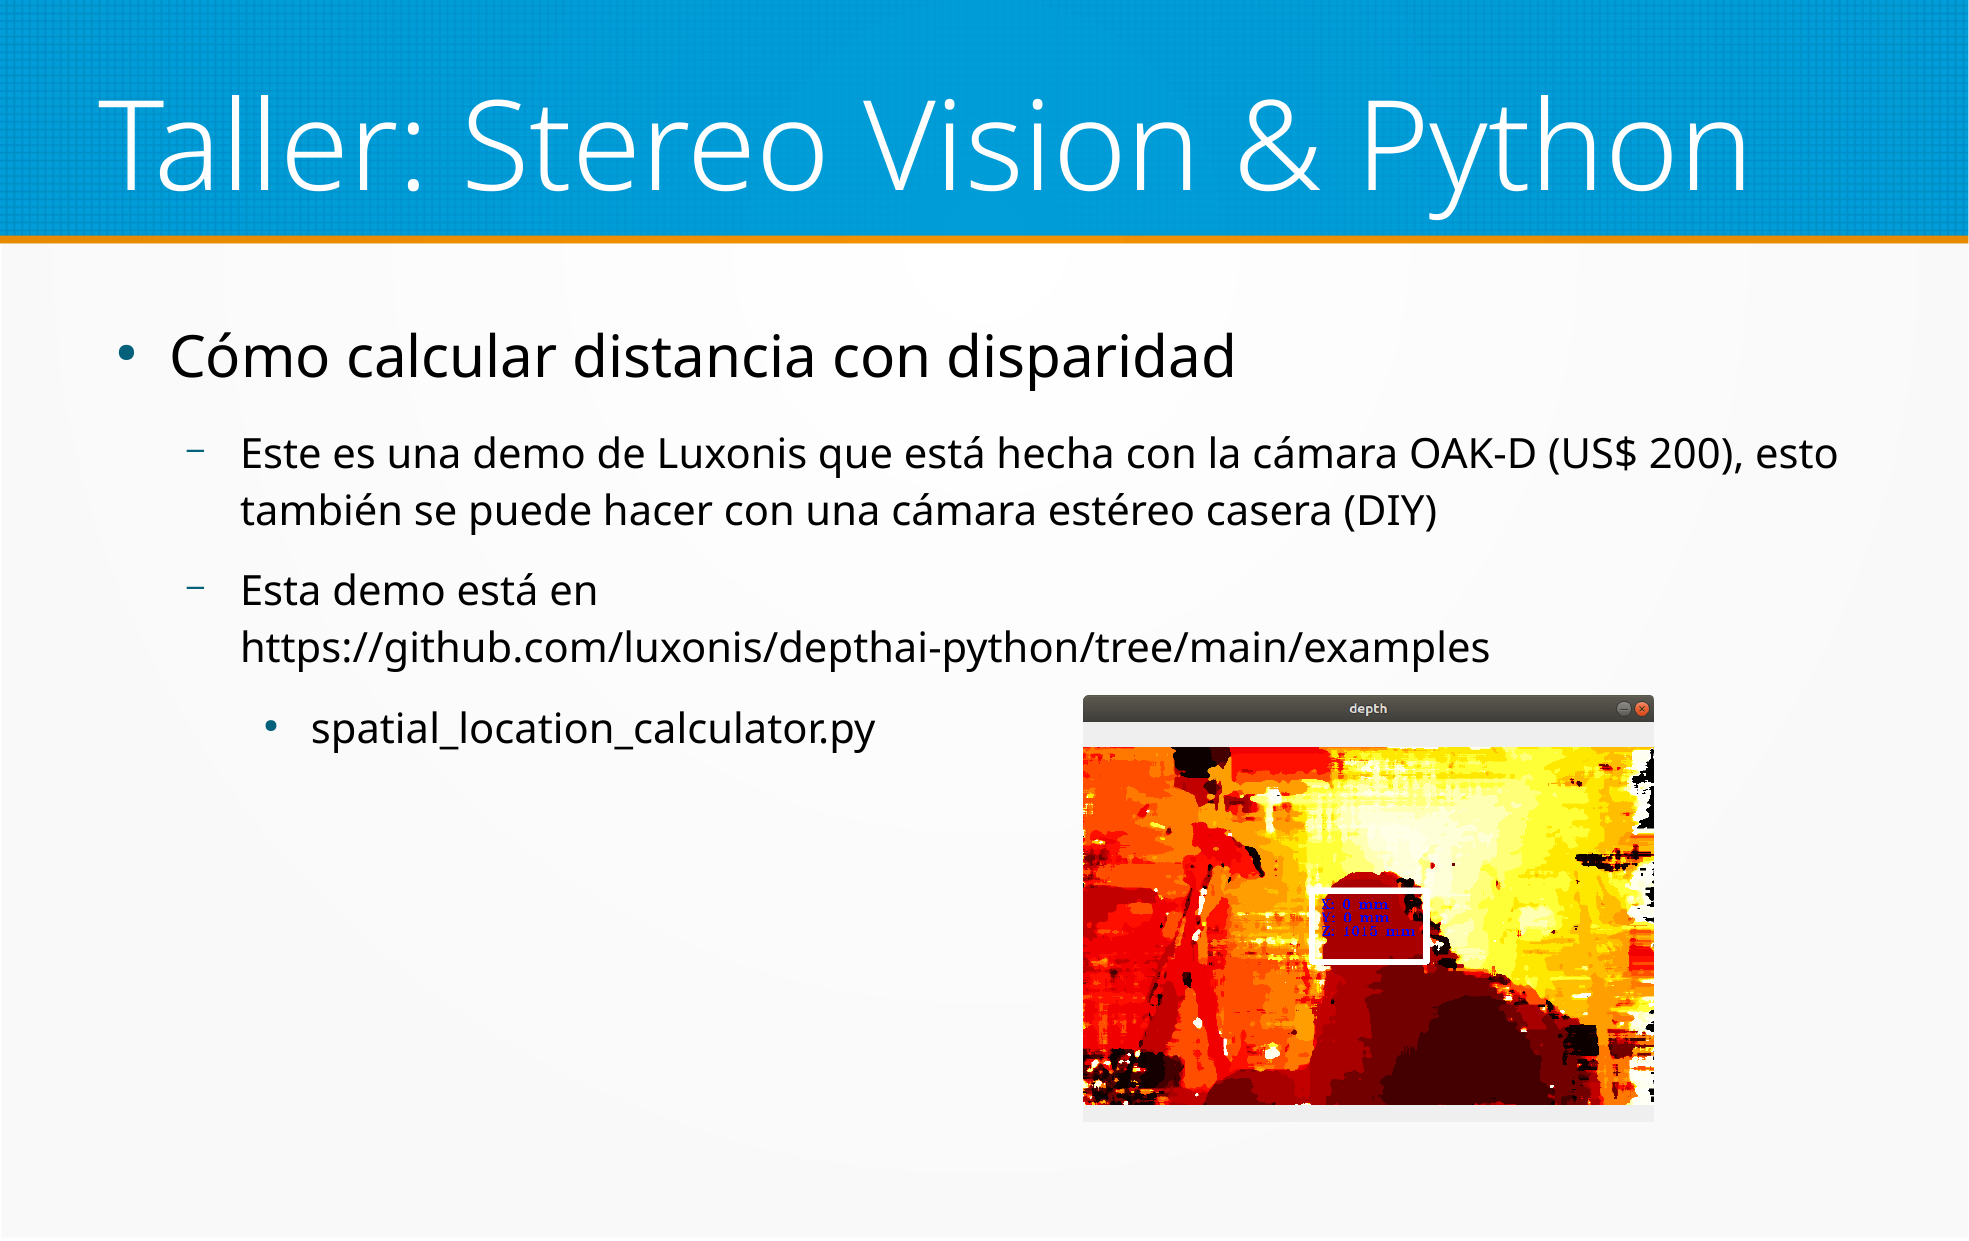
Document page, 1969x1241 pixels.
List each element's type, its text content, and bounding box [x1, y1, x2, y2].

picture [0, 236, 1969, 1241]
list Cómo calcular distancia con disparidad Este es una demo de Luxonis que está hecha con la cámara OAK-D (US$ 200), esto también se puede hacer con una cámara estéreo casera (DIY) Esta demo está en https://github.com/luxonis/depthai-python/tree/main/examples spatial_location_calculator.py [98, 315, 1861, 1081]
title Taller: Stereo Vision & Python [98, 19, 1870, 227]
